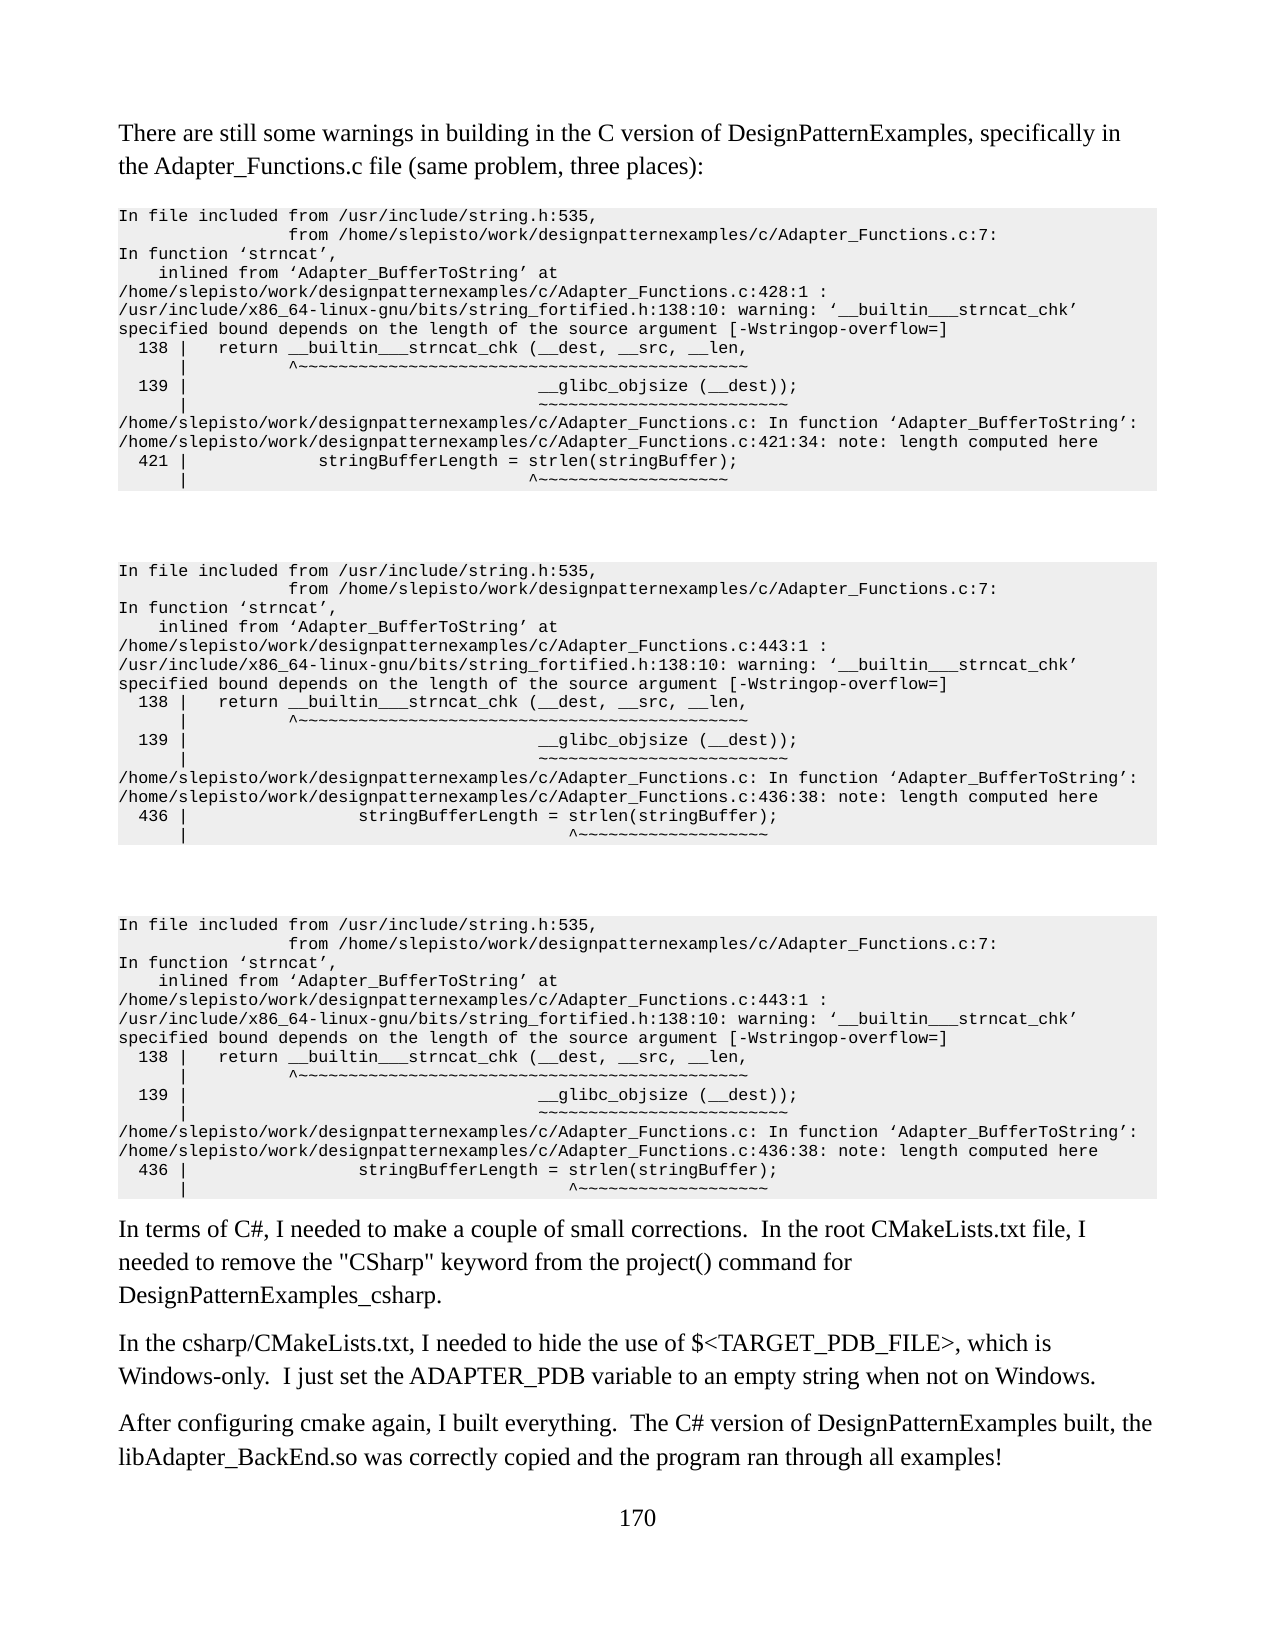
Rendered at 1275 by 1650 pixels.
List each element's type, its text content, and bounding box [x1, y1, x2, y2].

text 139 | __glibc_objsize (__dest)); [118, 1086, 1157, 1105]
text | ^~~~~~~~~~~~~~~~~~~~ [118, 826, 1157, 845]
text In file included from /usr/include/string.h:535, [118, 562, 1157, 581]
text In the csharp/CMakeLists.txt, I needed to hide the use of $<TARGET_PDB_FILE>, which is Windows-only. I just set the ADAPTER_PDB variable to an empty string when not on Windows. [118, 1328, 1157, 1390]
text /home/slepisto/work/designpatternexamples/c/Adapter_Functions.c: In function ‘Adapter_BufferToString’: [118, 769, 1157, 788]
text 436 | stringBufferLength = strlen(stringBuffer); [118, 1162, 1157, 1180]
text | ^~~~~~~~~~~~~~~~~~~~ [118, 1180, 1157, 1199]
text In function ‘strncat’, [118, 600, 1157, 619]
text | ~~~~~~~~~~~~~~~~~~~~~~~~~ [118, 751, 1157, 769]
text | ^~~~~~~~~~~~~~~~~~~~~~~~~~~~~~~~~~~~~~~~~~~~~~ [118, 1067, 1157, 1086]
text /home/slepisto/work/designpatternexamples/c/Adapter_Functions.c: In function ‘Adapter_BufferToString’: [118, 415, 1157, 434]
text 138 | return __builtin___strncat_chk (__dest, __src, __len, [118, 340, 1157, 358]
text | ^~~~~~~~~~~~~~~~~~~~~~~~~~~~~~~~~~~~~~~~~~~~~~ [118, 713, 1157, 732]
text /usr/include/x86_64-linux-gnu/bits/string_fortified.h:138:10: warning: ‘__builtin___strncat_chk’ specified bound depends on the length of the source argument [-Wstringop-overflow=] [118, 1011, 1157, 1048]
text After configuring cmake again, I built everything. The C# version of DesignPatternExamples built, the libAdapter_BackEnd.so was correctly copied and the program ran through all examples! [118, 1408, 1157, 1470]
text | ^~~~~~~~~~~~~~~~~~~~~~~~~~~~~~~~~~~~~~~~~~~~~~ [118, 358, 1157, 377]
text inlined from ‘Adapter_BufferToString’ at /home/slepisto/work/designpatternexamples/c/Adapter_Functions.c:443:1 : [118, 973, 1157, 1011]
text from /home/slepisto/work/designpatternexamples/c/Adapter_Functions.c:7: [118, 581, 1157, 600]
text In file included from /usr/include/string.h:535, [118, 208, 1157, 227]
text | ^~~~~~~~~~~~~~~~~~~~ [118, 472, 1157, 491]
text | ~~~~~~~~~~~~~~~~~~~~~~~~~ [118, 1105, 1157, 1124]
text from /home/slepisto/work/designpatternexamples/c/Adapter_Functions.c:7: [118, 935, 1157, 954]
text /usr/include/x86_64-linux-gnu/bits/string_fortified.h:138:10: warning: ‘__builtin___strncat_chk’ specified bound depends on the length of the source argument [-Wstringop-overflow=] [118, 302, 1157, 340]
text /home/slepisto/work/designpatternexamples/c/Adapter_Functions.c: In function ‘Adapter_BufferToString’: [118, 1124, 1157, 1143]
text In terms of C#, I needed to make a couple of small corrections. In the root CMakeLists.txt file, I needed to remove the "CSharp" keyword from the project() command for DesignPatternExamples_csharp. [118, 1214, 1157, 1309]
text 139 | __glibc_objsize (__dest)); [118, 732, 1157, 751]
text 139 | __glibc_objsize (__dest)); [118, 377, 1157, 396]
text inlined from ‘Adapter_BufferToString’ at /home/slepisto/work/designpatternexamples/c/Adapter_Functions.c:428:1 : [118, 264, 1157, 302]
text There are still some warnings in building in the C version of DesignPatternExamples, specifically in the Adapter_Functions.c file (same problem, three places): [118, 118, 1157, 180]
text 436 | stringBufferLength = strlen(stringBuffer); [118, 807, 1157, 826]
text 138 | return __builtin___strncat_chk (__dest, __src, __len, [118, 694, 1157, 713]
text from /home/slepisto/work/designpatternexamples/c/Adapter_Functions.c:7: [118, 227, 1157, 245]
text In file included from /usr/include/string.h:535, [118, 916, 1157, 935]
text | ~~~~~~~~~~~~~~~~~~~~~~~~~ [118, 396, 1157, 415]
text In function ‘strncat’, [118, 954, 1157, 973]
text /home/slepisto/work/designpatternexamples/c/Adapter_Functions.c:436:38: note: length computed here [118, 1143, 1157, 1162]
text 421 | stringBufferLength = strlen(stringBuffer); [118, 453, 1157, 472]
text In function ‘strncat’, [118, 245, 1157, 264]
text 138 | return __builtin___strncat_chk (__dest, __src, __len, [118, 1048, 1157, 1067]
text /home/slepisto/work/designpatternexamples/c/Adapter_Functions.c:421:34: note: length computed here [118, 434, 1157, 453]
text /home/slepisto/work/designpatternexamples/c/Adapter_Functions.c:436:38: note: length computed here [118, 788, 1157, 807]
text inlined from ‘Adapter_BufferToString’ at /home/slepisto/work/designpatternexamples/c/Adapter_Functions.c:443:1 : [118, 619, 1157, 656]
text /usr/include/x86_64-linux-gnu/bits/string_fortified.h:138:10: warning: ‘__builtin___strncat_chk’ specified bound depends on the length of the source argument [-Wstringop-overflow=] [118, 656, 1157, 694]
